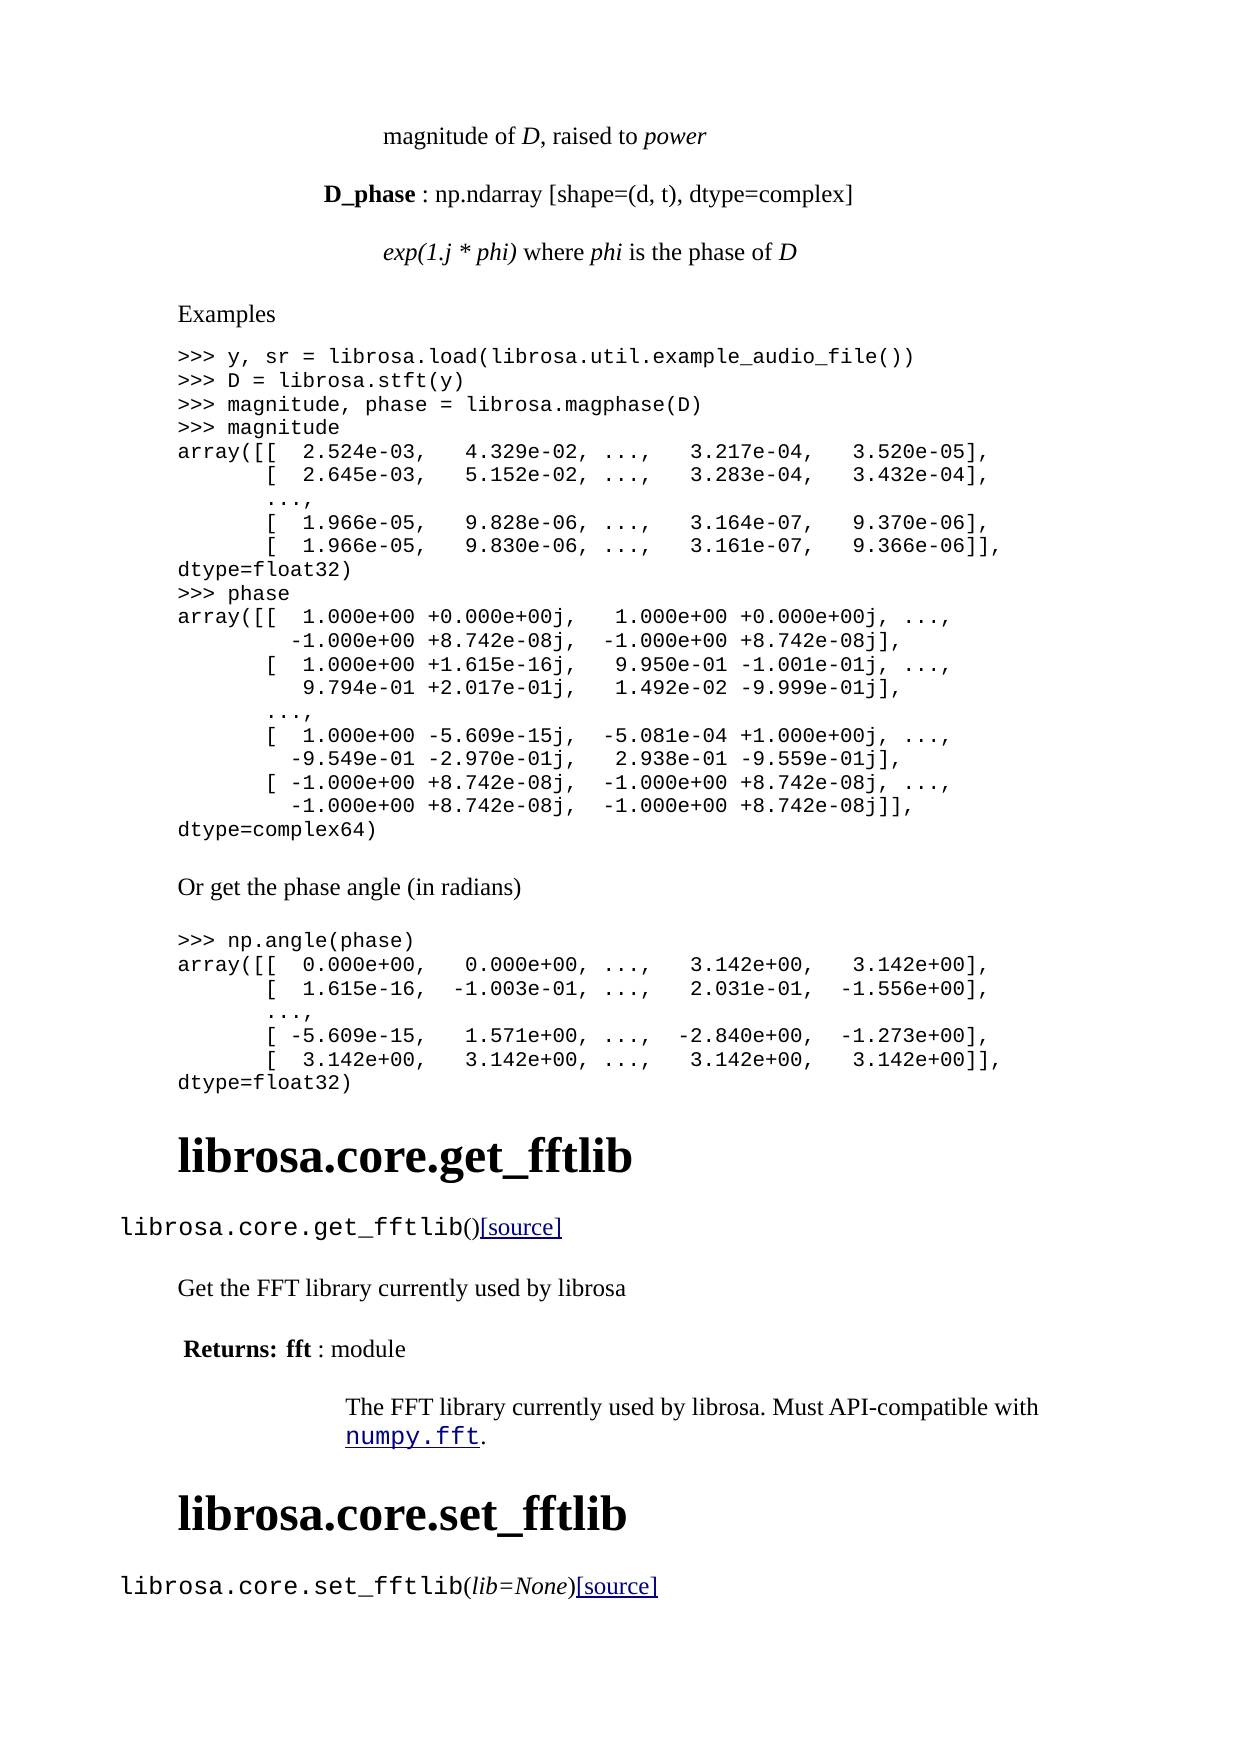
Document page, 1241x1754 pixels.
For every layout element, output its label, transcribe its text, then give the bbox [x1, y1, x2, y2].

text [ -5.609e-15, 1.571e+00, ..., -2.840e+00, -1.273e+00], [177, 1025, 1122, 1049]
text -9.549e-01 -2.970e-01j, 2.938e-01 -9.559e-01j], [177, 748, 1122, 772]
list Or get the phase angle (in radians) [177, 872, 1122, 901]
text array([[ 0.000e+00, 0.000e+00, ..., 3.142e+00, 3.142e+00], [177, 954, 1122, 978]
text >>> phase [177, 583, 1122, 606]
subtitle librosa.core.set_fftlib(lib=None)[source] [118, 1571, 1122, 1602]
text ..., [177, 701, 1122, 724]
table_header Returns: [177, 1331, 283, 1484]
text >>> D = librosa.stft(y) [177, 370, 1122, 393]
text [ 2.645e-03, 5.152e-02, ..., 3.283e-04, 3.432e-04], [177, 464, 1122, 488]
text [ 1.615e-16, -1.003e-01, ..., 2.031e-01, -1.556e+00], [177, 978, 1122, 1001]
text [ 1.000e+00 -5.609e-15j, -5.081e-04 +1.000e+00j, ..., [177, 724, 1122, 748]
text ..., [177, 1001, 1122, 1025]
table_cell magnitude of D, raised to power D_phase : np.ndarray [shape=(d, t), dtype=complex] exp(1.j * phi) where phi is the phase of D [321, 118, 1103, 299]
table_header fft : module The FFT library currently used by librosa. Must API-compatible with numpy.fft. [283, 1331, 1122, 1484]
text [ 1.966e-05, 9.830e-06, ..., 3.161e-07, 9.366e-06]], dtype=float32) [177, 535, 1122, 583]
text [ 1.000e+00 +1.615e-16j, 9.950e-01 -1.001e-01j, ..., [177, 654, 1122, 677]
text [ -1.000e+00 +8.742e-08j, -1.000e+00 +8.742e-08j, ..., [177, 772, 1122, 796]
text >>> magnitude, phase = librosa.magphase(D) [177, 393, 1122, 417]
text [ 3.142e+00, 3.142e+00, ..., 3.142e+00, 3.142e+00]], dtype=float32) [177, 1049, 1122, 1096]
text >>> y, sr = librosa.load(librosa.util.example_audio_file()) [177, 346, 1122, 370]
text 9.794e-01 +2.017e-01j, 1.492e-02 -9.999e-01j], [177, 677, 1122, 701]
subtitle librosa.core.get_fftlib()[source] [118, 1212, 1122, 1243]
subtitle librosa.core.set_fftlib [177, 1484, 1122, 1542]
text -1.000e+00 +8.742e-08j, -1.000e+00 +8.742e-08j], [177, 630, 1122, 654]
text ..., [177, 488, 1122, 512]
text [ 1.966e-05, 9.828e-06, ..., 3.164e-07, 9.370e-06], [177, 512, 1122, 535]
text >>> magnitude [177, 417, 1122, 441]
text Examples [177, 299, 1122, 327]
list Get the FFT library currently used by librosa [177, 1273, 1122, 1302]
text -1.000e+00 +8.742e-08j, -1.000e+00 +8.742e-08j]], dtype=complex64) [177, 796, 1122, 843]
text array([[ 1.000e+00 +0.000e+00j, 1.000e+00 +0.000e+00j, ..., [177, 606, 1122, 630]
text array([[ 2.524e-03, 4.329e-02, ..., 3.217e-04, 3.520e-05], [177, 441, 1122, 464]
table_cell [177, 118, 321, 299]
text >>> np.angle(phase) [177, 931, 1122, 954]
subtitle librosa.core.get_fftlib [177, 1126, 1122, 1183]
